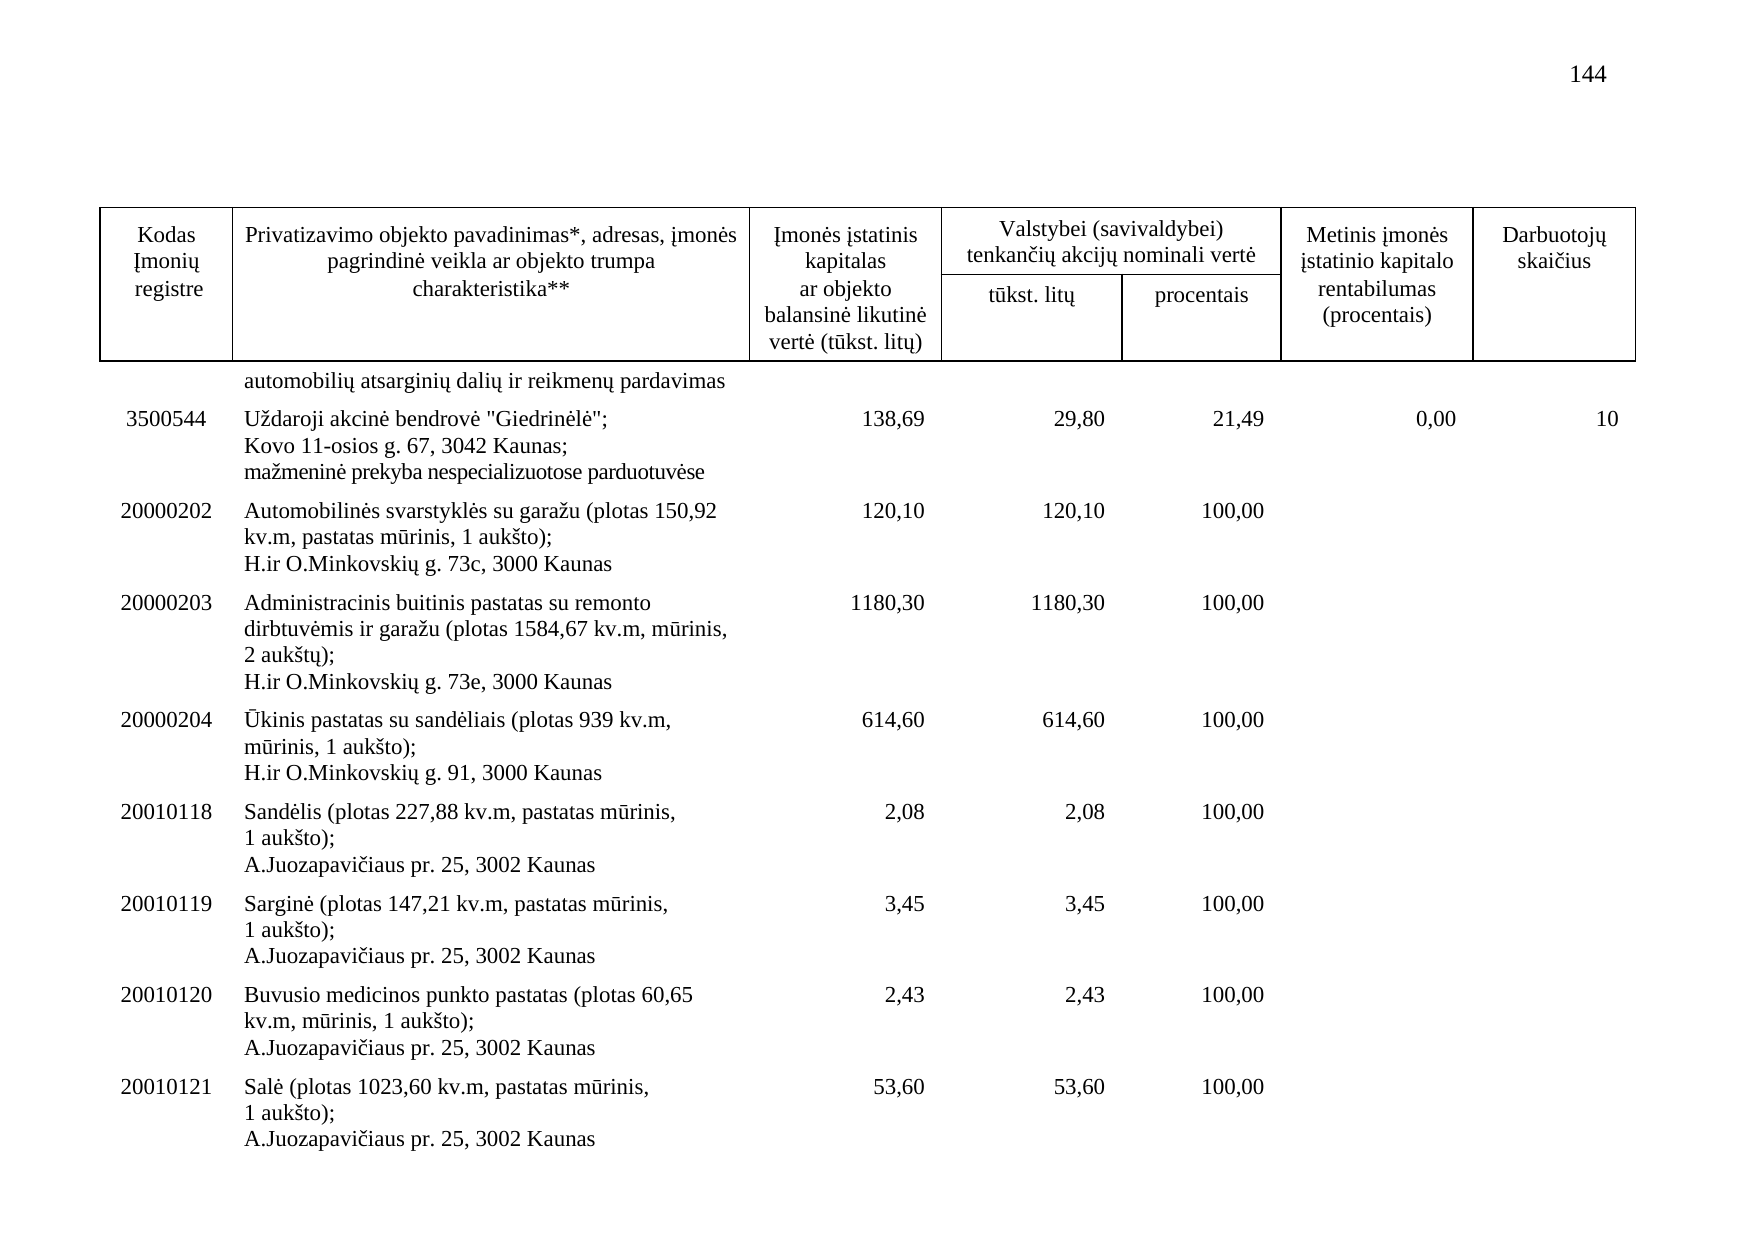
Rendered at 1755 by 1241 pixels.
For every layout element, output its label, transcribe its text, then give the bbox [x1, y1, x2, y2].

table_cell procentais [1123, 275, 1280, 360]
table_cell 2,43 [750, 975, 941, 1067]
table_cell Administracinis buitinis pastatas su remonto dirbtuvėmis ir garažu (plotas 1584,67 kv.m, mūrinis, 2 aukštų); H.ir O.Minkovskių g. 73e, 3000 Kaunas [233, 583, 749, 700]
table_cell [1473, 975, 1636, 1067]
table_cell 138,69 [750, 399, 941, 491]
table_cell [1473, 1067, 1636, 1158]
table_cell 53,60 [941, 1067, 1122, 1158]
table_cell [1281, 884, 1473, 975]
table_header Metinis įmonės įstatinio kapitalo [1282, 208, 1472, 273]
table_cell Buvusio medicinos punkto pastatas (plotas 60,65 kv.m, mūrinis, 1 aukšto); A.Juozapavičiaus pr. 25, 3002 Kaunas [233, 975, 749, 1067]
table_cell 100,00 [1122, 792, 1281, 883]
table_cell 20000204 [100, 700, 233, 792]
table_cell 100,00 [1122, 1067, 1281, 1158]
table_cell 1180,30 [941, 583, 1122, 700]
table_cell [1473, 491, 1636, 582]
table_cell [100, 362, 233, 399]
table_cell [1281, 1067, 1473, 1158]
table_cell 53,60 [750, 1067, 941, 1158]
table_cell 120,10 [750, 491, 941, 582]
table_cell [1281, 362, 1473, 399]
table_header Valstybei (savivaldybei) tenkančių akcijų nominali vertė [942, 208, 1280, 273]
table_cell 3,45 [750, 884, 941, 975]
table_cell [1473, 884, 1636, 975]
table_cell 100,00 [1122, 975, 1281, 1067]
table_cell 100,00 [1122, 491, 1281, 582]
table_cell Sandėlis (plotas 227,88 kv.m, pastatas mūrinis, 1 aukšto); A.Juozapavičiaus pr. 25, 3002 Kaunas [233, 792, 749, 883]
table_cell [941, 362, 1122, 399]
table_cell 1180,30 [750, 583, 941, 700]
table_cell [1473, 792, 1636, 883]
table_cell 100,00 [1122, 884, 1281, 975]
table_cell [1473, 700, 1636, 792]
table_cell registre [101, 274, 232, 360]
table_cell 2,08 [750, 792, 941, 883]
table_cell Sarginė (plotas 147,21 kv.m, pastatas mūrinis, 1 aukšto); A.Juozapavičiaus pr. 25, 3002 Kaunas [233, 884, 749, 975]
table_cell 614,60 [750, 700, 941, 792]
table_cell 2,08 [941, 792, 1122, 883]
table_cell [1281, 700, 1473, 792]
table_cell [1474, 274, 1635, 360]
table_cell tūkst. litų [942, 275, 1121, 360]
table_cell automobilių atsarginių dalių ir reikmenų pardavimas [233, 362, 749, 399]
table_cell 10 [1473, 399, 1636, 491]
table_cell 20010118 [100, 792, 233, 883]
table_cell [1281, 583, 1473, 700]
table_cell [1473, 362, 1636, 399]
table_cell 20000203 [100, 583, 233, 700]
table_header Įmonės įstatinis kapitalas [750, 208, 941, 273]
table_cell [1281, 975, 1473, 1067]
table_cell 0,00 [1281, 399, 1473, 491]
table_cell Salė (plotas 1023,60 kv.m, pastatas mūrinis, 1 aukšto); A.Juozapavičiaus pr. 25, 3002 Kaunas [233, 1067, 749, 1158]
table_cell [750, 362, 941, 399]
table_header Darbuotojų skaičius [1474, 208, 1635, 273]
table_cell 100,00 [1122, 700, 1281, 792]
table_header Kodas Įmonių [101, 208, 232, 273]
table_cell ar objekto balansinė likutinė vertė (tūkst. litų) [750, 274, 941, 360]
table_cell 614,60 [941, 700, 1122, 792]
table_cell Automobilinės svarstyklės su garažu (plotas 150,92 kv.m, pastatas mūrinis, 1 aukšto); H.ir O.Minkovskių g. 73c, 3000 Kaunas [233, 491, 749, 582]
table_cell [1281, 792, 1473, 883]
table_cell rentabilumas (procentais) [1282, 274, 1472, 360]
table_cell 2,43 [941, 975, 1122, 1067]
table_cell 3500544 [100, 399, 233, 491]
table_cell 100,00 [1122, 583, 1281, 700]
table_cell 20010120 [100, 975, 233, 1067]
table_cell 29,80 [941, 399, 1122, 491]
table_cell 3,45 [941, 884, 1122, 975]
table_cell [1122, 362, 1281, 399]
table_header Privatizavimo objekto pavadinimas*, adresas, įmonės pagrindinė veikla ar objekto trumpa [233, 208, 749, 273]
table_cell charakteristika** [233, 274, 749, 360]
table_cell Uždaroji akcinė bendrovė "Giedrinėlė"; Kovo 11-osios g. 67, 3042 Kaunas; mažmeninė prekyba nespecializuotose parduotuvėse [233, 399, 749, 491]
table_cell 20010121 [100, 1067, 233, 1158]
table_cell [1281, 491, 1473, 582]
table_cell 20000202 [100, 491, 233, 582]
table_cell Ūkinis pastatas su sandėliais (plotas 939 kv.m, mūrinis, 1 aukšto); H.ir O.Minkovskių g. 91, 3000 Kaunas [233, 700, 749, 792]
table_cell 21,49 [1122, 399, 1281, 491]
table_cell 120,10 [941, 491, 1122, 582]
table_cell [1473, 583, 1636, 700]
table_cell 20010119 [100, 884, 233, 975]
